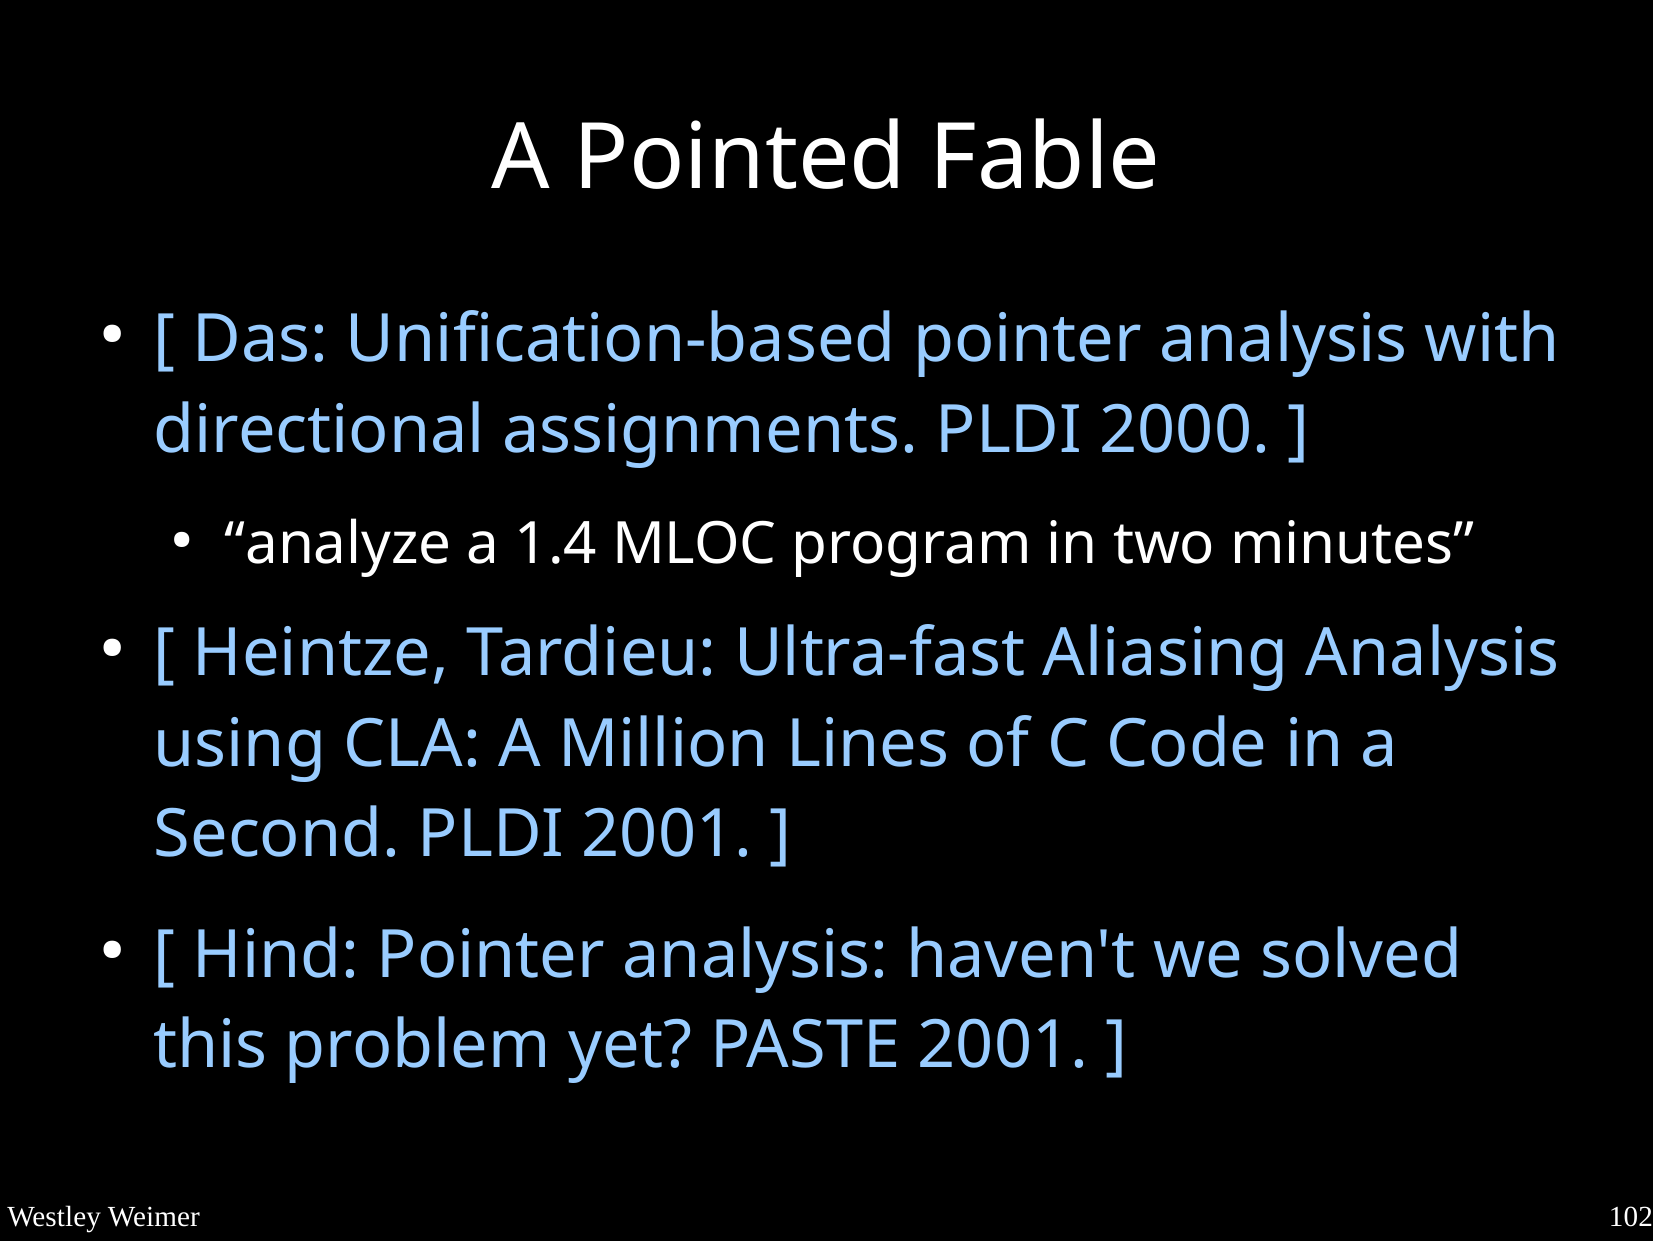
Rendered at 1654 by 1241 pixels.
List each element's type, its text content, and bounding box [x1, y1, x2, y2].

list [ Das: Unification-based pointer analysis with directional assignments. PLDI 2000. ] “analyze a 1.4 MLOC program in two minutes” [ Heintze, Tardieu: Ultra-fast Aliasing Analysis using CLA: A Million Lines of C Code in a Second. PLDI 2001. ] [ Hind: Pointer analysis: haven't we solved this problem yet? PASTE 2001. ] [82, 290, 1571, 1109]
title A Pointed Fable [82, 49, 1571, 257]
